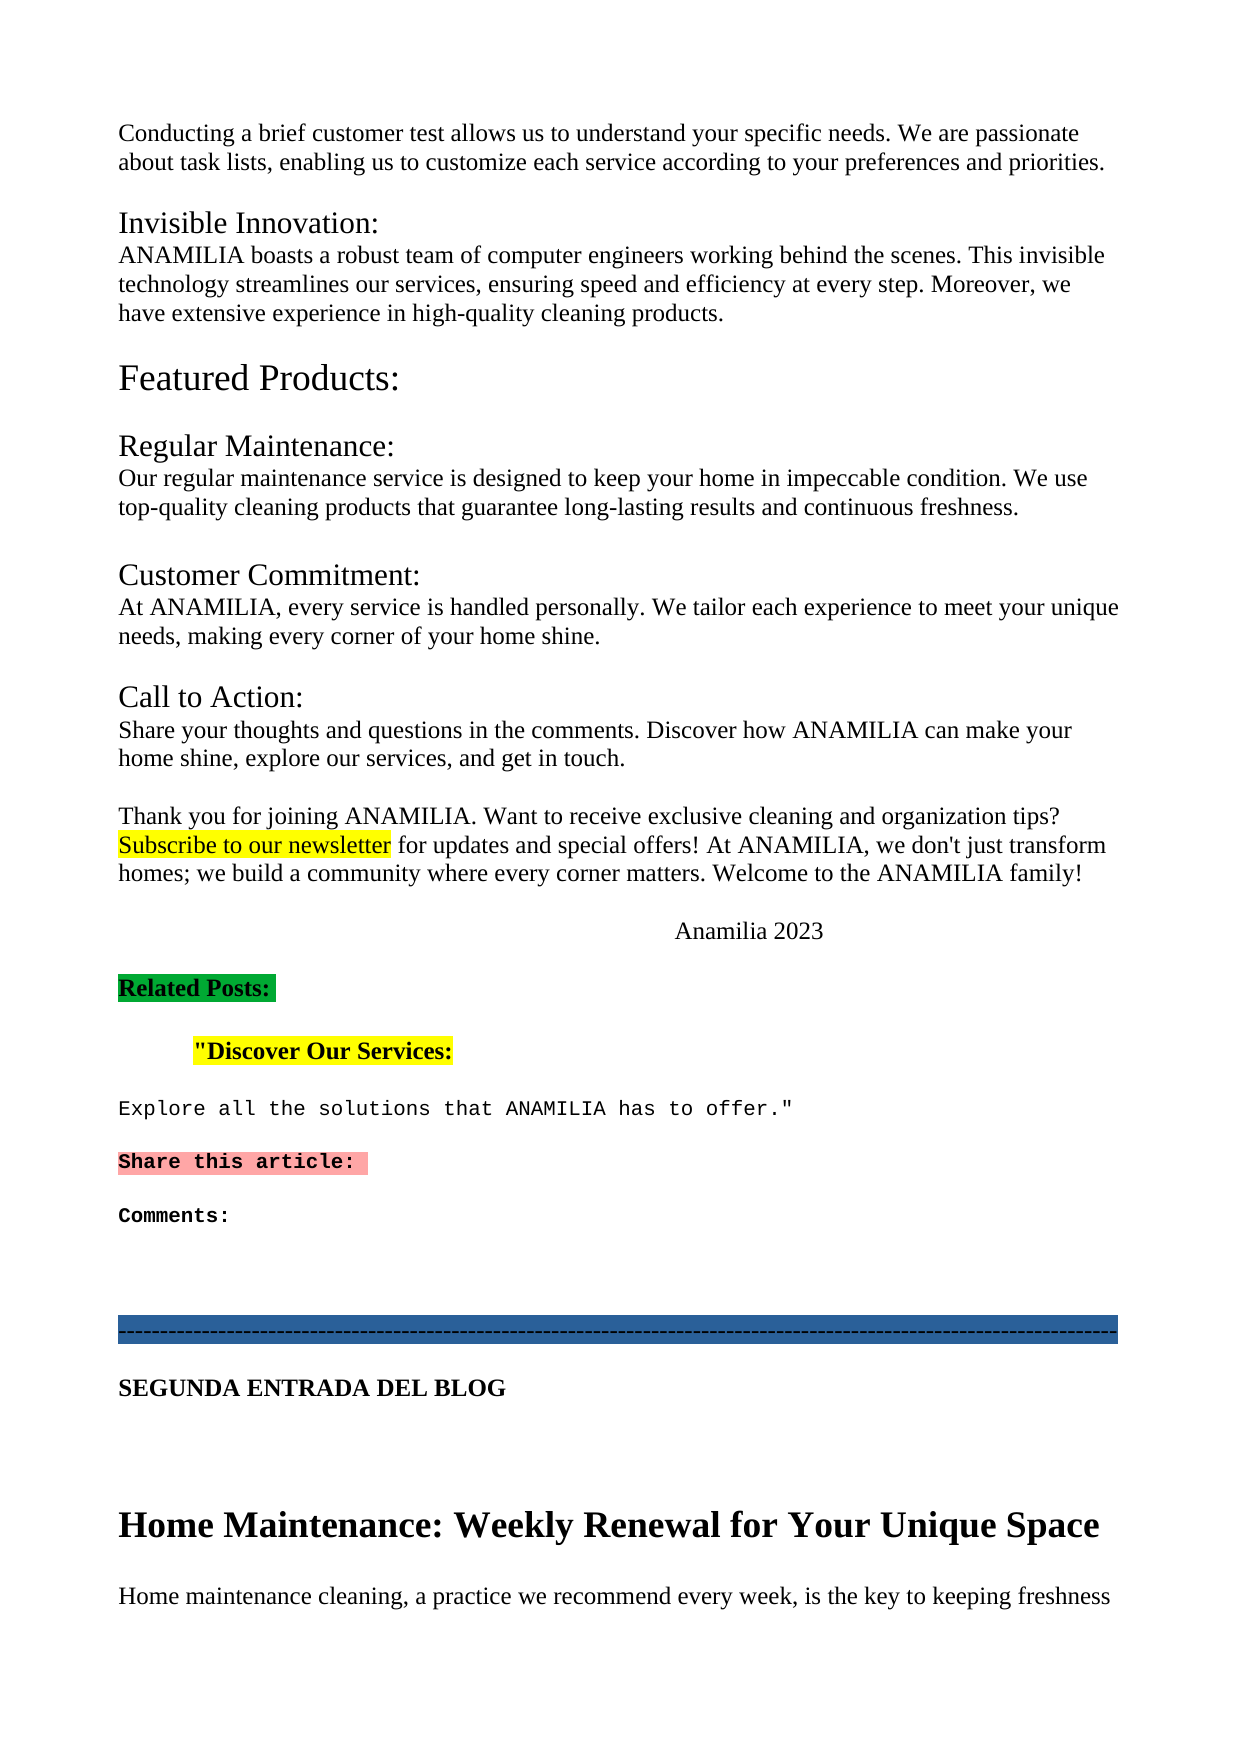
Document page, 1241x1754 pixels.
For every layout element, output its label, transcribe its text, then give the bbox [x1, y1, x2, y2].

text Thank you for joining ANAMILIA. Want to receive exclusive cleaning and organization tips? Subscribe to our newsletter for updates and special offers! At ANAMILIA, we don't just transform homes; we build a community where every corner matters. Welcome to the ANAMILIA family! [118, 801, 1122, 887]
text Explore all the solutions that ANAMILIA has to offer." [118, 1098, 1122, 1122]
text Comments: [118, 1205, 1122, 1228]
text ------------------------------------------------------------------------------------------------------------------------ [118, 1315, 1122, 1344]
text Customer Commitment: [118, 557, 1122, 592]
text Our regular maintenance service is designed to keep your home in impeccable condition. We use top-quality cleaning products that guarantee long-lasting results and continuous freshness. [118, 463, 1122, 521]
text Related Posts: [118, 973, 1122, 1002]
text ANAMILIA boasts a robust team of computer engineers working behind the scenes. This invisible technology streamlines our services, ensuring speed and efficiency at every step. Moreover, we have extensive experience in high-quality cleaning products. [118, 240, 1122, 327]
text At ANAMILIA, every service is handled personally. We tailor each experience to meet your unique needs, making every corner of your home shine. [118, 592, 1122, 650]
text Call to Action: [118, 679, 1122, 715]
list "Discover Our Services: [164, 1036, 1122, 1065]
text Home Maintenance: Weekly Renewal for Your Unique Space [118, 1502, 1122, 1545]
text Conducting a brief customer test allows us to understand your specific needs. We are passionate about task lists, enabling us to customize each service according to your preferences and priorities. [118, 118, 1122, 176]
text Share this article: [118, 1152, 1122, 1175]
text Anamilia 2023 [118, 916, 1122, 945]
text Home maintenance cleaning, a practice we recommend every week, is the key to keeping freshness [118, 1581, 1122, 1610]
text Featured Products: [118, 355, 1122, 398]
text Invisible Innovation: [118, 204, 1122, 240]
text SEGUNDA ENTRADA DEL BLOG [118, 1373, 1122, 1402]
text Regular Maintenance: [118, 427, 1122, 463]
text Share your thoughts and questions in the comments. Discover how ANAMILIA can make your home shine, explore our services, and get in touch. [118, 715, 1122, 772]
